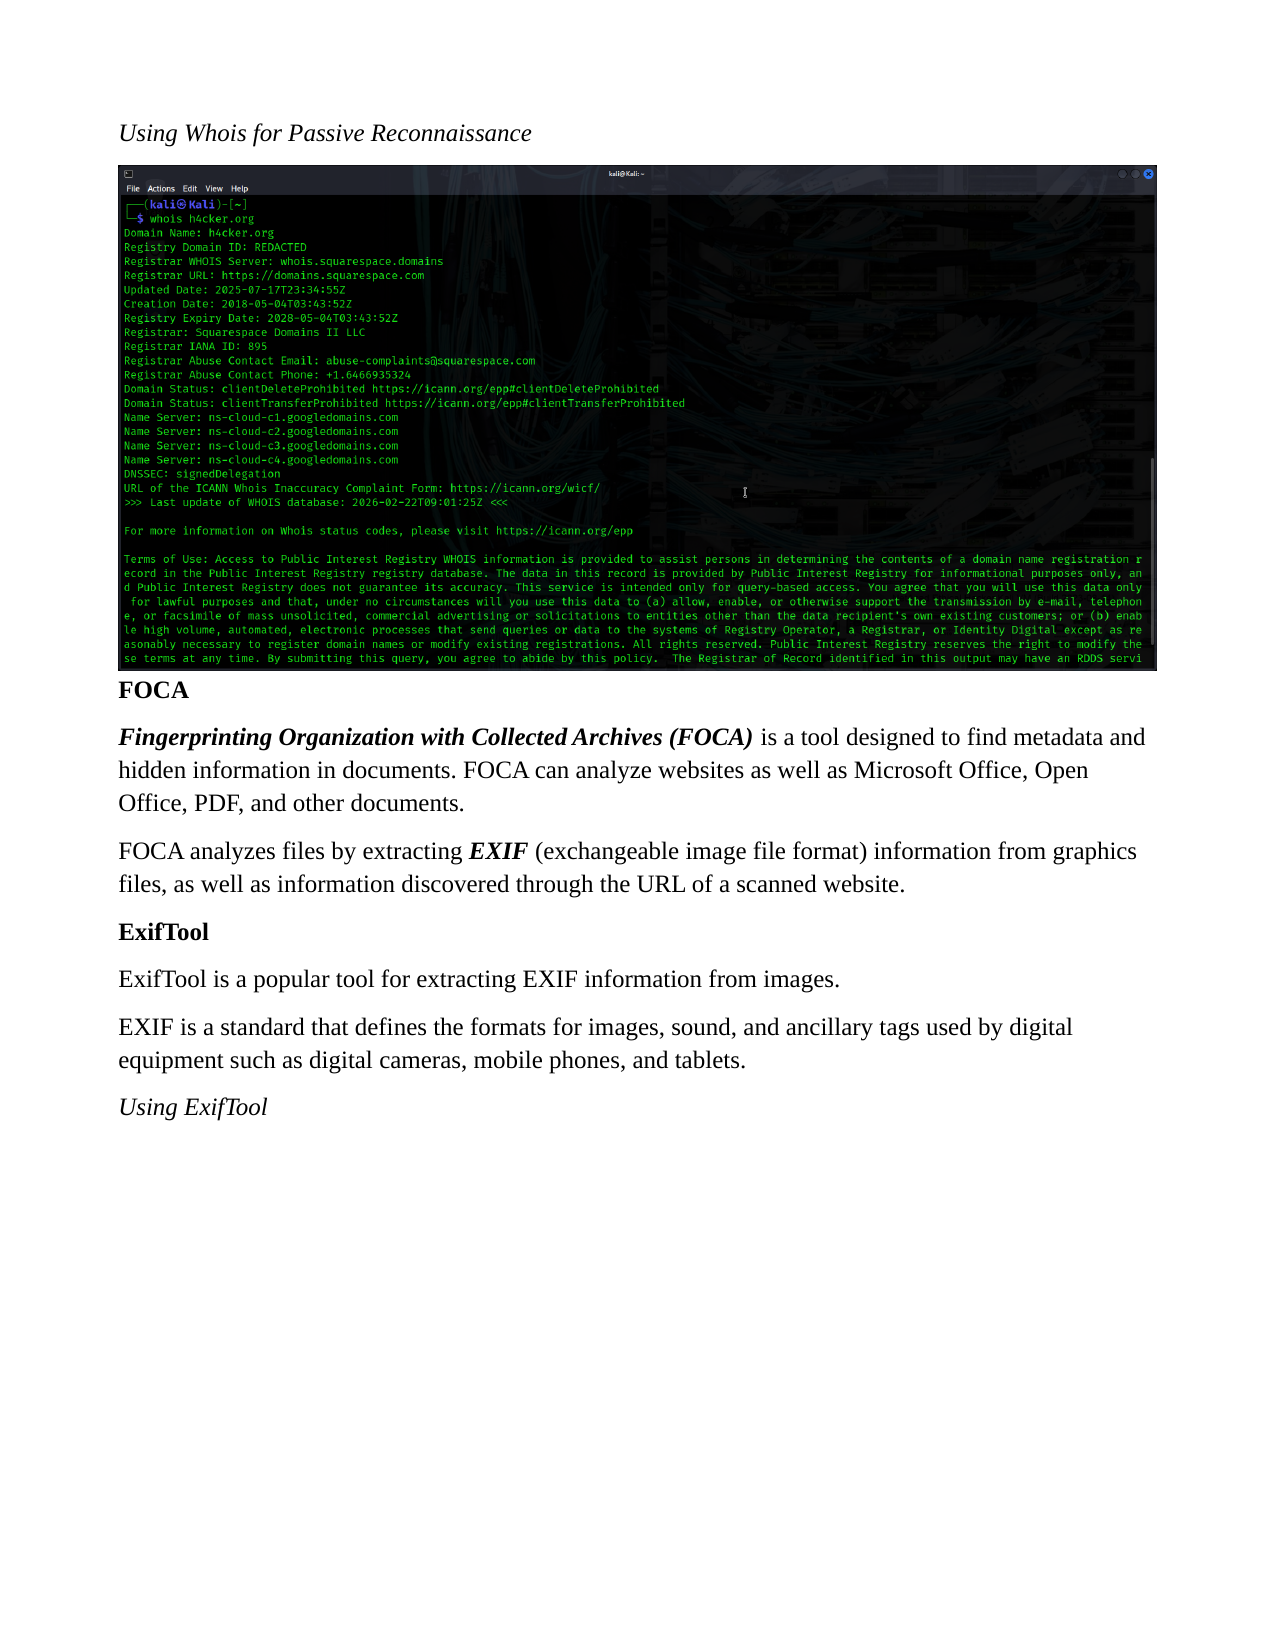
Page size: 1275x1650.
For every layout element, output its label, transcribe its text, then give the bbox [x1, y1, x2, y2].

text Fingerprinting Organization with Collected Archives (FOCA) is a tool designed to find metadata and hidden information in documents. FOCA can analyze websites as well as Microsoft Office, Open Office, PDF, and other documents. [118, 722, 1157, 817]
text EXIF is a standard that defines the formats for images, sound, and ancillary tags used by digital equipment such as digital cameras, mobile phones, and tablets. [118, 1012, 1157, 1073]
text FOCA [118, 671, 1157, 703]
text Using ExifTool [118, 1092, 1157, 1121]
text Using Whois for Passive Reconnaissance [118, 118, 1157, 147]
text FOCA analyzes files by extracting EXIF (exchangeable image file format) information from graphics files, as well as information discovered through the URL of a scanned website. [118, 836, 1157, 898]
text ExifTool is a popular tool for extracting EXIF information from images. [118, 964, 1157, 993]
picture [118, 165, 1157, 671]
text ExifTool [118, 917, 1157, 945]
